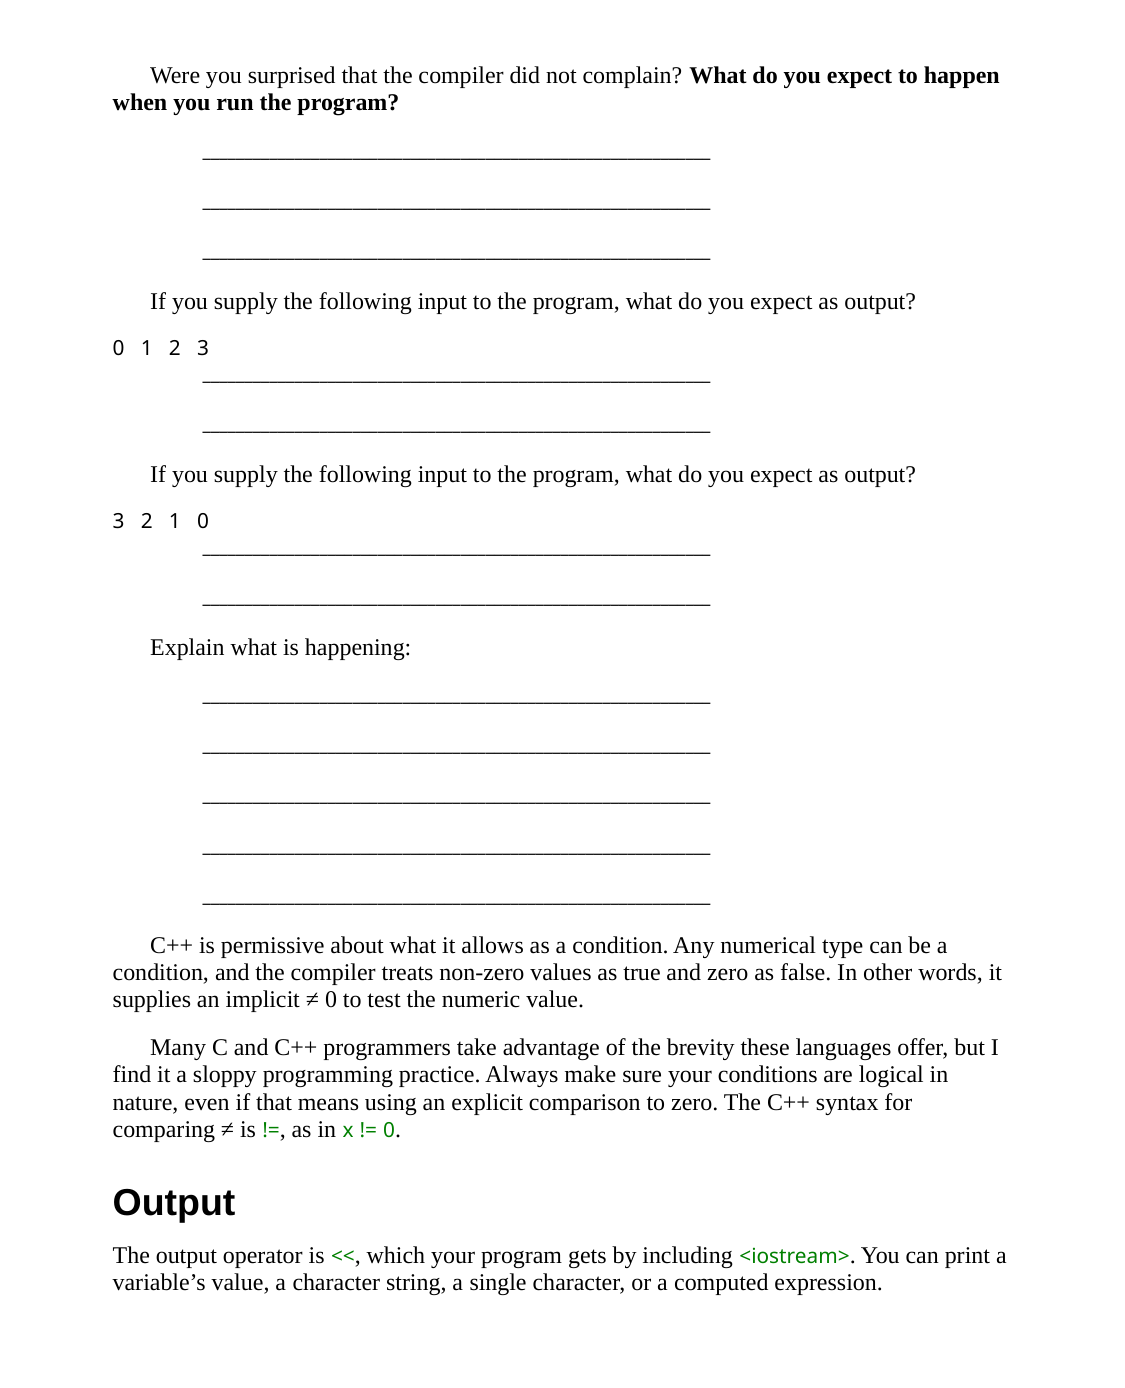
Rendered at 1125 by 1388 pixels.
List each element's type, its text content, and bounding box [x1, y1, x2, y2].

list _____________________________________________________________ [202, 732, 1012, 757]
text 0 1 2 3 [112, 335, 997, 360]
text Were you surprised that the compiler did not complain? What do you expect to happen when you run the program? [112, 62, 1012, 116]
text Explain what is happening: [112, 634, 1012, 661]
text 3 2 1 0 [112, 508, 997, 533]
list _____________________________________________________________ [202, 410, 1012, 436]
list _____________________________________________________________ [202, 583, 1012, 609]
list _____________________________________________________________ [202, 782, 1012, 807]
text Many C and C++ programmers take advantage of the brevity these languages offer, but I find it a sloppy programming practice. Always make sure your conditions are logical in nature, even if that means using an explicit comparison to zero. The C++ syntax for comparing ≠ is !=, as in x != 0. [112, 1034, 1012, 1142]
text C++ is permissive about what it allows as a condition. Any numerical type can be a condition, and the compiler treats non-zero values as true and zero as false. In other words, it supplies an implicit ≠ 0 to test the numeric value. [112, 932, 1012, 1013]
list _____________________________________________________________ [202, 137, 1012, 163]
text If you supply the following input to the program, what do you expect as output? [112, 287, 1012, 314]
list _____________________________________________________________ [202, 360, 1012, 386]
list _____________________________________________________________ [202, 832, 1012, 857]
list _____________________________________________________________ [202, 882, 1012, 907]
subtitle Output [112, 1180, 1012, 1223]
text If you supply the following input to the program, what do you expect as output? [112, 461, 1012, 488]
list _____________________________________________________________ [202, 237, 1012, 263]
list _____________________________________________________________ [202, 533, 1012, 559]
list _____________________________________________________________ [202, 682, 1012, 707]
list _____________________________________________________________ [202, 187, 1012, 213]
text The output operator is <<, which your program gets by including <iostream>. You can print a variable’s value, a character string, a single character, or a computed expression. [112, 1242, 1012, 1296]
